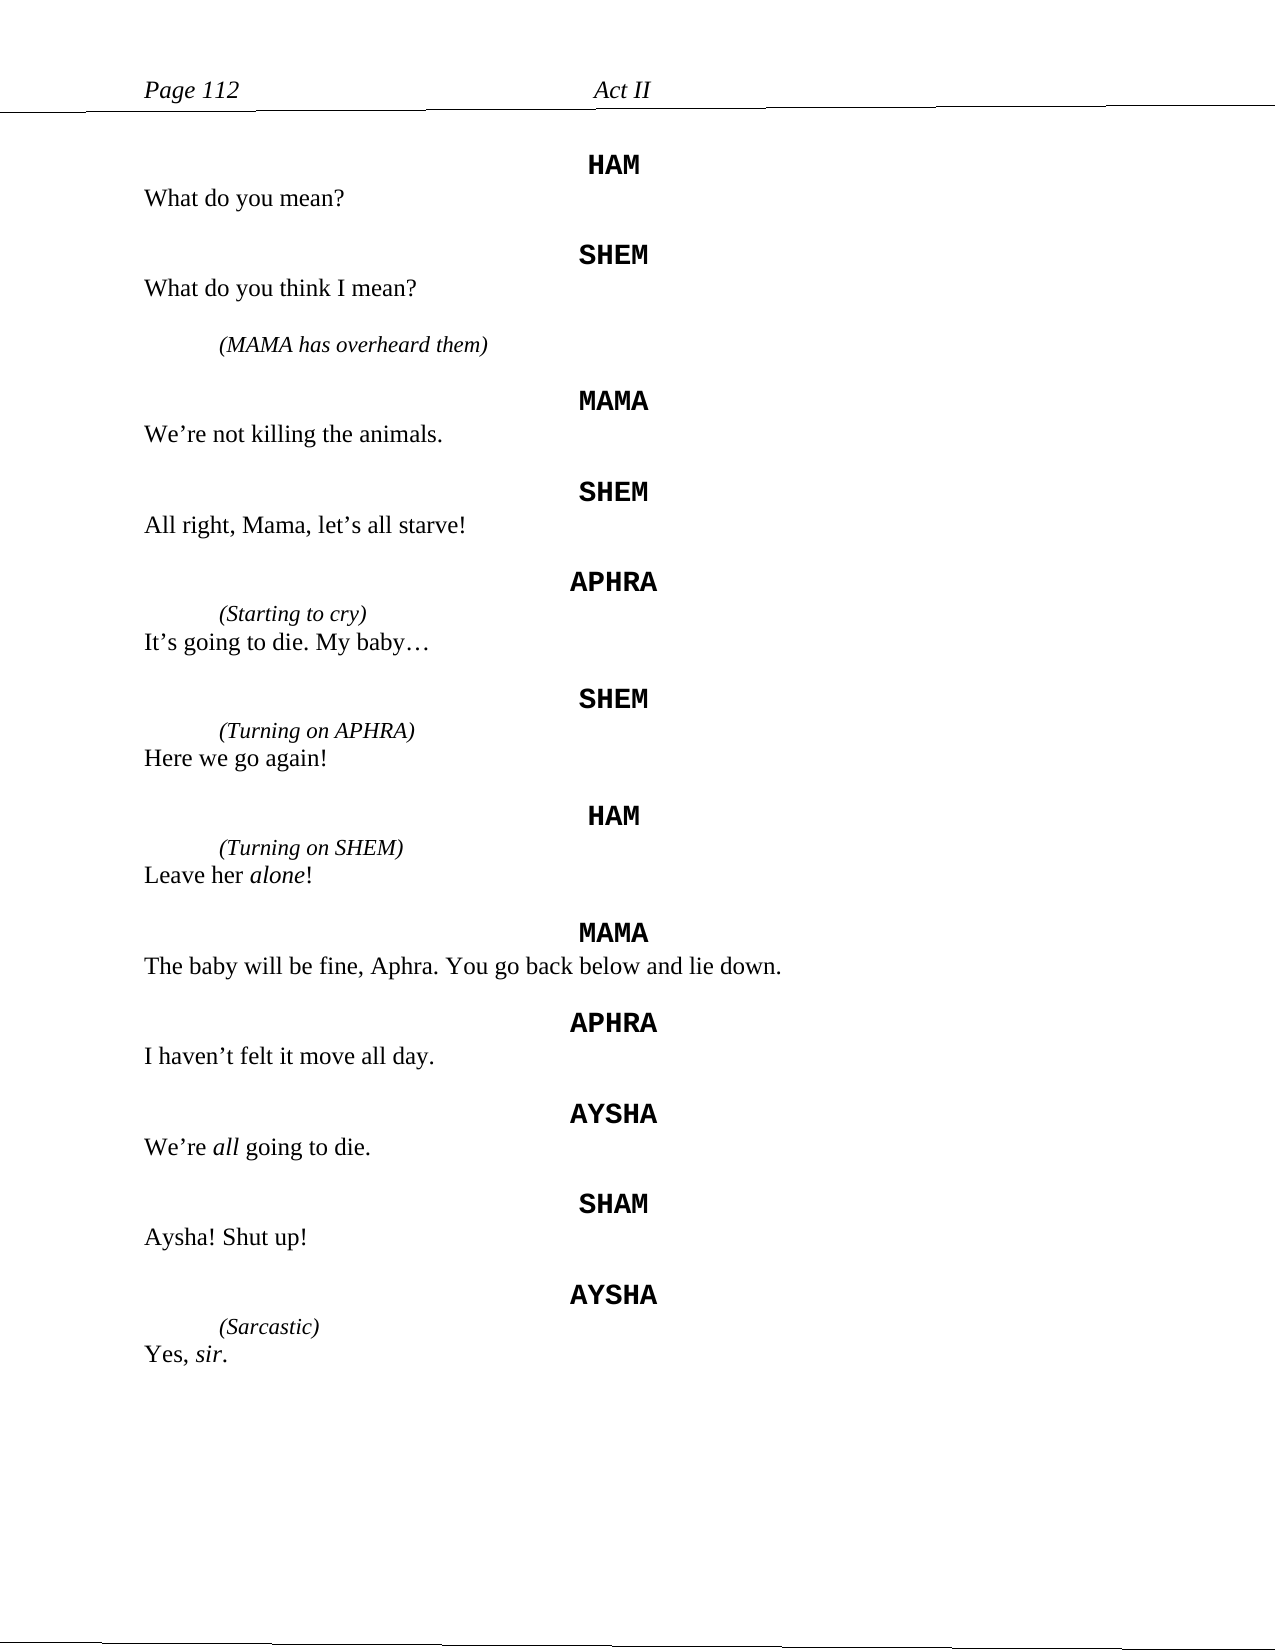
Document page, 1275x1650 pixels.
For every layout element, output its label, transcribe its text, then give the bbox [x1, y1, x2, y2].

subtitle AYSHA [144, 1099, 1083, 1132]
text (Sarcastic) [144, 1313, 1083, 1339]
text We’re all going to die. [144, 1132, 1083, 1161]
text Here we go again! [144, 743, 1083, 772]
subtitle SHEM [144, 241, 1083, 273]
subtitle SHAM [144, 1189, 1083, 1222]
subtitle APHRA [144, 567, 1083, 600]
subtitle HAM [144, 150, 1083, 183]
text (Turning on APHRA) [144, 717, 1083, 743]
text The baby will be fine, Aphra. You go back below and lie down. [144, 951, 1083, 979]
text Leave her alone! [144, 860, 1083, 889]
subtitle AYSHA [144, 1280, 1083, 1313]
text All right, Mama, let’s all starve! [144, 510, 1083, 538]
subtitle MAMA [144, 386, 1083, 419]
text What do you think I mean? [144, 273, 1083, 302]
text (Starting to cry) [144, 600, 1083, 627]
text (Turning on SHEM) [144, 834, 1083, 860]
subtitle HAM [144, 801, 1083, 834]
subtitle SHEM [144, 477, 1083, 510]
text I haven’t felt it move all day. [144, 1041, 1083, 1070]
text Aysha! Shut up! [144, 1222, 1083, 1251]
text Yes, sir. [144, 1339, 1083, 1368]
subtitle SHEM [144, 684, 1083, 717]
subtitle APHRA [144, 1008, 1083, 1041]
text What do you mean? [144, 183, 1083, 212]
text (MAMA has overheard them) [144, 331, 1083, 357]
text We’re not killing the animals. [144, 419, 1083, 448]
subtitle MAMA [144, 918, 1083, 951]
text It’s going to die. My baby… [144, 627, 1083, 655]
